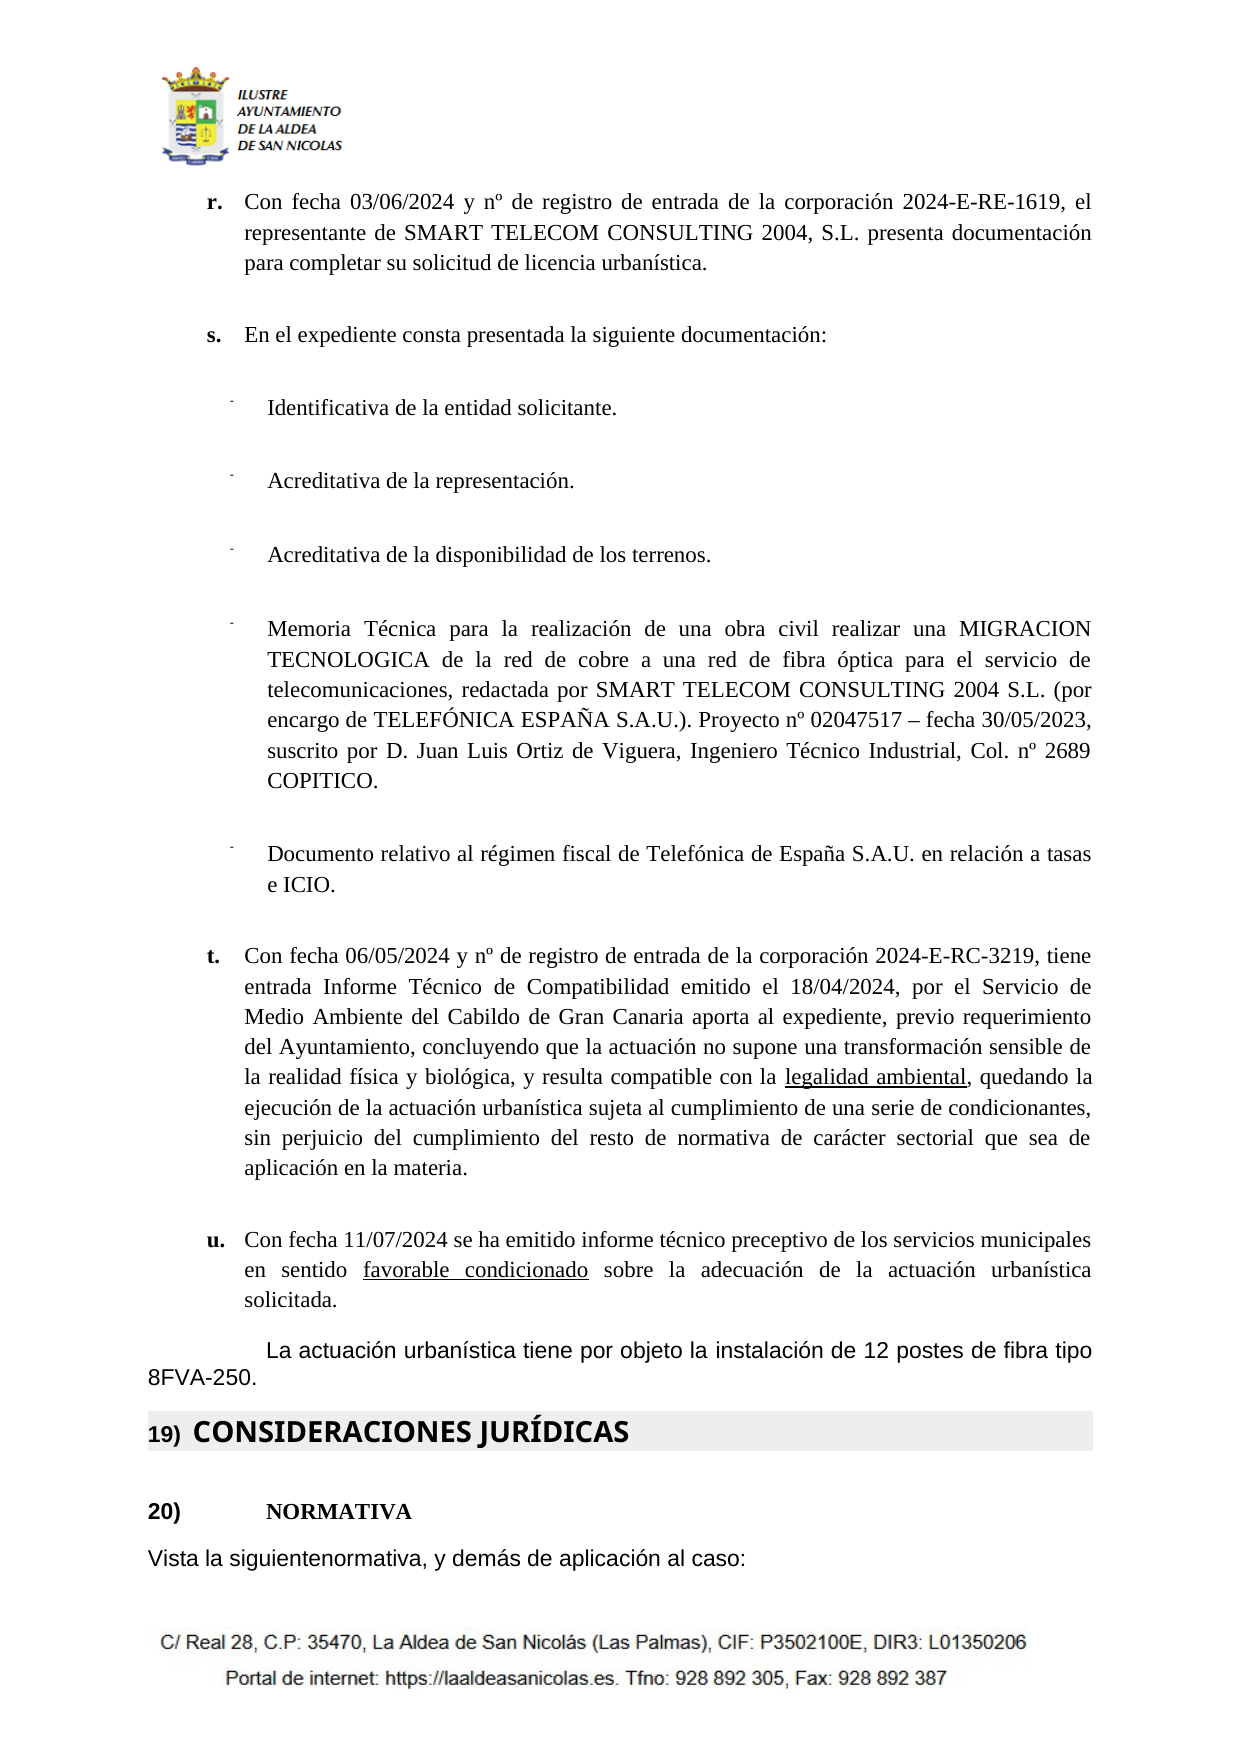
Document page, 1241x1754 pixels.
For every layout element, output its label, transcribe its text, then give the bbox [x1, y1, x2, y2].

list Documento relativo al régimen fiscal de Telefónica de España S.A.U. en relación a tasas e ICIO. [229, 839, 1093, 897]
list Con fecha 06/05/2024 y nº de registro de entrada de la corporación 2024-E-RC-3219, tiene entrada Informe Técnico de Compatibilidad emitido el 18/04/2024, por el Servicio de Medio Ambiente del Cabildo de Gran Canaria aporta al expediente, previo requerimiento del Ayuntamiento, concluyendo que la actuación no supone una transformación sensible de la realidad física y biológica, y resulta compatible con la legalidad ambiental, quedando la ejecución de la actuación urbanística sujeta al cumplimiento de una serie de condicionantes, sin perjuicio del cumplimiento del resto de normativa de carácter sectorial que sea de aplicación en la materia. [207, 942, 1093, 1180]
list En el expediente consta presentada la siguiente documentación: [207, 321, 1093, 347]
picture [148, 1626, 1034, 1694]
subtitle CONSIDERACIONES JURÍDICAS [148, 1411, 1093, 1451]
list Con fecha 11/07/2024 se ha emitido informe técnico preceptivo de los servicios municipales en sentido favorable condicionado sobre la adecuación de la actuación urbanística solicitada. [207, 1226, 1093, 1313]
picture [148, 59, 358, 173]
list Con fecha 03/06/2024 y nº de registro de entrada de la corporación 2024-E-RE-1619, el representante de SMART TELECOM CONSULTING 2004, S.L. presenta documentación para completar su solicitud de licencia urbanística. [207, 188, 1093, 275]
list Memoria Técnica para la realización de una obra civil realizar una MIGRACION TECNOLOGICA de la red de cobre a una red de fibra óptica para el servicio de telecomunicaciones, redactada por SMART TELECOM CONSULTING 2004 S.L. (por encargo de TELEFÓNICA ESPAÑA S.A.U.). Proyecto nº 02047517 – fecha 30/05/2023, suscrito por D. Juan Luis Ortiz de Viguera, Ingeniero Técnico Industrial, Col. nº 2689 COPITICO. [229, 614, 1093, 793]
list Acreditativa de la representación. [229, 466, 1093, 494]
text La actuación urbanística tiene por objeto la instalación de 12 postes de fibra tipo 8FVA-250. [148, 1337, 1093, 1390]
text Vista la siguientenormativa, y demás de aplicación al caso: [148, 1545, 1093, 1572]
list Acreditativa de la disponibilidad de los terrenos. [229, 540, 1093, 568]
subtitle NORMATIVA [148, 1498, 1093, 1524]
list Identificativa de la entidad solicitante. [229, 393, 1093, 421]
